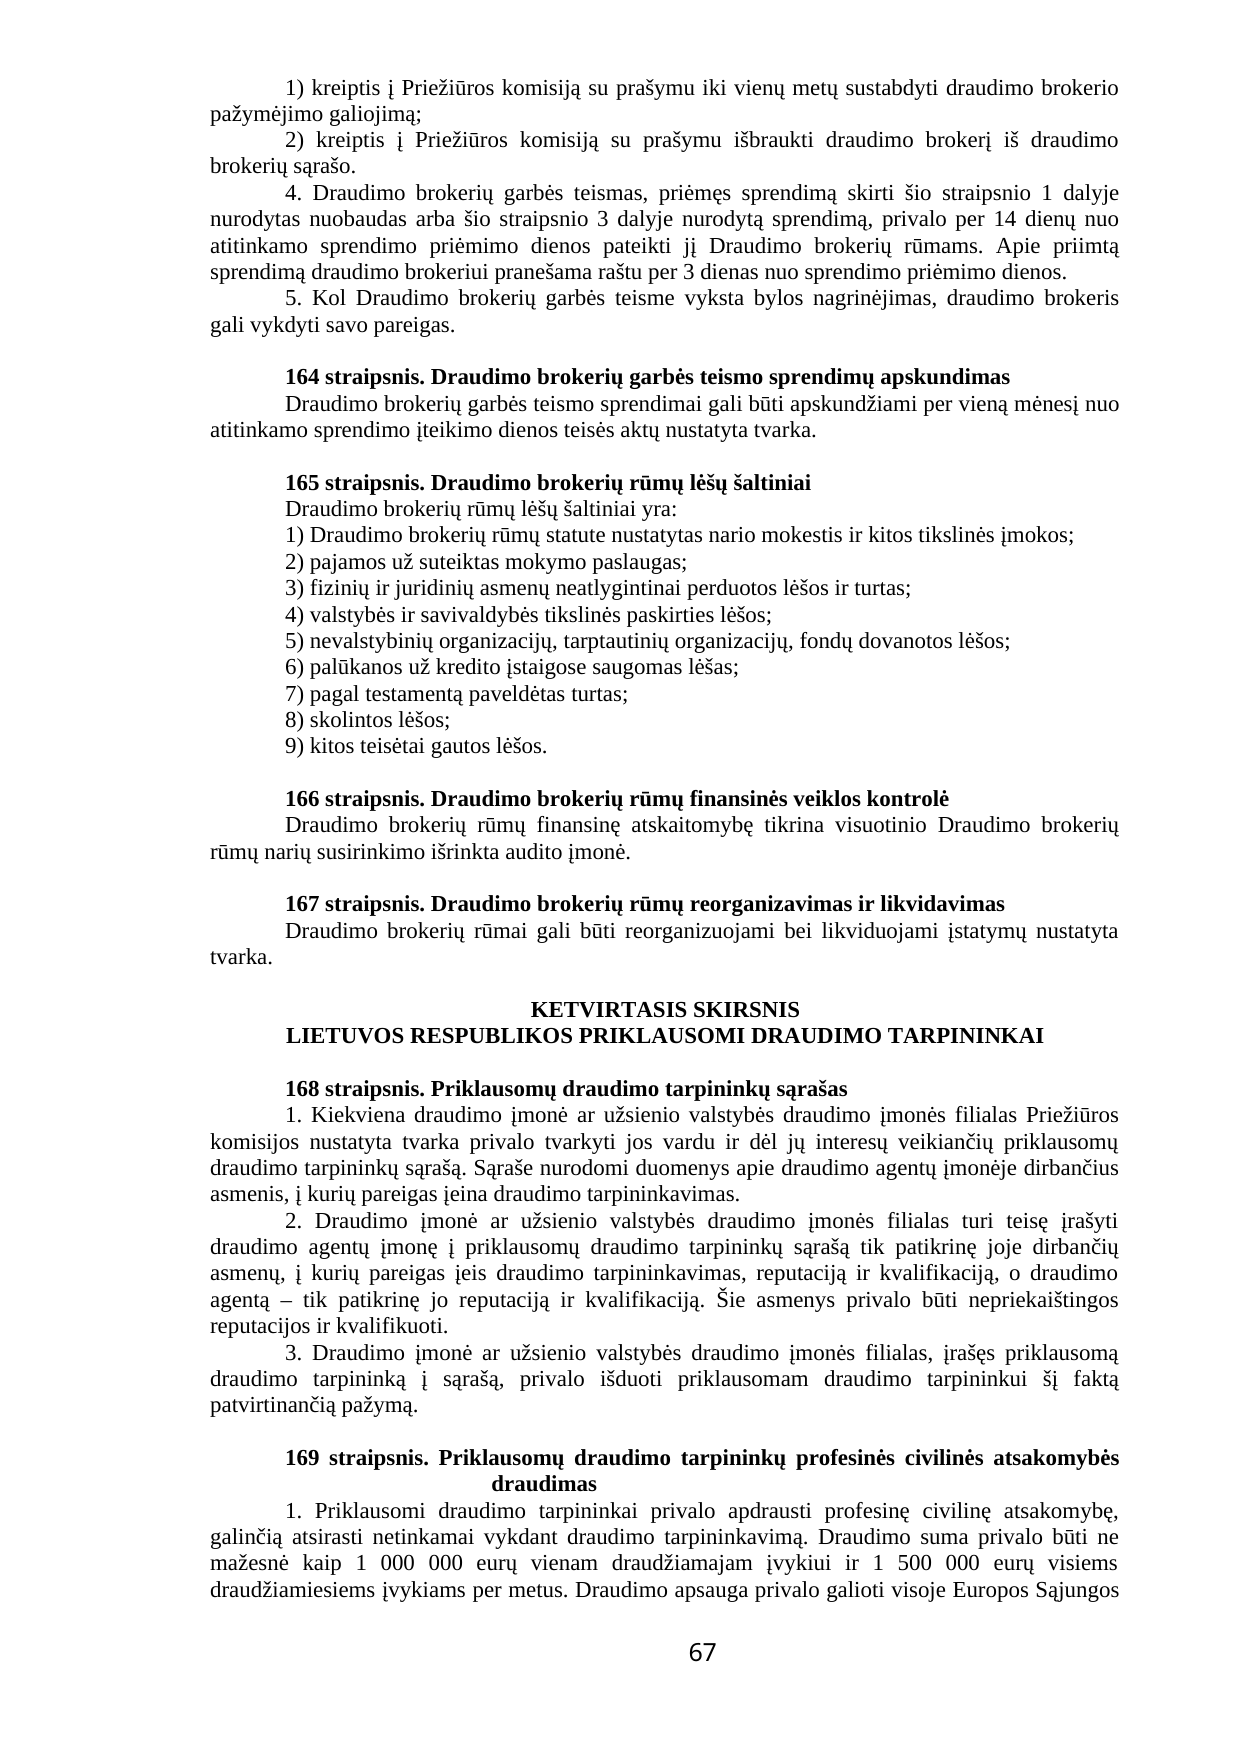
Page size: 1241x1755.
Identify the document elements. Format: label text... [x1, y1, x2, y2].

text Draudimo brokerių rūmų finansinę atskaitomybę tikrina visuotinio Draudimo brokerių rūmų narių susirinkimo išrinkta audito įmonė. [210, 811, 1120, 864]
text Draudimo brokerių rūmai gali būti reorganizuojami bei likviduojami įstatymų nustatyta tvarka. [210, 917, 1120, 969]
text 1) kreiptis į Priežiūros komisiją su prašymu iki vienų metų sustabdyti draudimo brokerio pažymėjimo galiojimą; [210, 73, 1120, 126]
text 2) pajamos už suteiktas mokymo paslaugas; [210, 548, 1120, 574]
text 2. Draudimo įmonė ar užsienio valstybės draudimo įmonės filialas turi teisę įrašyti draudimo agentų įmonę į priklausomų draudimo tarpininkų sąrašą tik patikrinę joje dirbančių asmenų, į kurių pareigas įeis draudimo tarpininkavimas, reputaciją ir kvalifikaciją, o draudimo agentą – tik patikrinę jo reputaciją ir kvalifikaciją. Šie asmenys privalo būti nepriekaištingos reputacijos ir kvalifikuoti. [210, 1207, 1120, 1338]
text 8) skolintos lėšos; [210, 706, 1120, 732]
text 5. Kol Draudimo brokerių garbės teisme vyksta bylos nagrinėjimas, draudimo brokeris gali vykdyti savo pareigas. [210, 284, 1120, 337]
text 4. Draudimo brokerių garbės teismas, priėmęs sprendimą skirti šio straipsnio 1 dalyje nurodytas nuobaudas arba šio straipsnio 3 dalyje nurodytą sprendimą, privalo per 14 dienų nuo atitinkamo sprendimo priėmimo dienos pateikti jį Draudimo brokerių rūmams. Apie priimtą sprendimą draudimo brokeriui pranešama raštu per 3 dienas nuo sprendimo priėmimo dienos. [210, 179, 1120, 284]
text 6) palūkanos už kredito įstaigose saugomas lėšas; [210, 653, 1120, 680]
text 3. Draudimo įmonė ar užsienio valstybės draudimo įmonės filialas, įrašęs priklausomą draudimo tarpininką į sąrašą, privalo išduoti priklausomam draudimo tarpininkui šį faktą patvirtinančią pažymą. [210, 1338, 1120, 1418]
text 2) kreiptis į Priežiūros komisiją su prašymu išbraukti draudimo brokerį iš draudimo brokerių sąrašo. [210, 126, 1120, 179]
text LIETUVOS RESPUBLIKOS PRIKLAUSOMI DRAUDIMO TARPININKAI [210, 1022, 1120, 1049]
text 5) nevalstybinių organizacijų, tarptautinių organizacijų, fondų dovanotos lėšos; [210, 627, 1120, 653]
text 169 straipsnis. Priklausomų draudimo tarpininkų profesinės civilinės atsakomybės draudimas [285, 1444, 1120, 1497]
subtitle 168 straipsnis. Priklausomų draudimo tarpininkų sąrašas [210, 1075, 1120, 1101]
text 1. Priklausomi draudimo tarpininkai privalo apdrausti profesinę civilinę atsakomybę, galinčią atsirasti netinkamai vykdant draudimo tarpininkavimą. Draudimo suma privalo būti ne mažesnė kaip 1 000 000 eurų vienam draudžiamajam įvykiui ir 1 500 000 eurų visiems draudžiamiesiems įvykiams per metus. Draudimo apsauga privalo galioti visoje Europos Sąjungos [210, 1497, 1120, 1602]
text 9) kitos teisėtai gautos lėšos. [210, 732, 1120, 759]
text 3) fizinių ir juridinių asmenų neatlygintinai perduotos lėšos ir turtas; [210, 574, 1120, 601]
text 167 straipsnis. Draudimo brokerių rūmų reorganizavimas ir likvidavimas [210, 891, 1120, 917]
subtitle 166 straipsnis. Draudimo brokerių rūmų finansinės veiklos kontrolė [210, 785, 1120, 811]
text 7) pagal testamentą paveldėtas turtas; [210, 680, 1120, 706]
subtitle 165 straipsnis. Draudimo brokerių rūmų lėšų šaltiniai [210, 469, 1120, 495]
text 4) valstybės ir savivaldybės tikslinės paskirties lėšos; [210, 601, 1120, 627]
text 164 straipsnis. Draudimo brokerių garbės teismo sprendimų apskundimas [285, 363, 1120, 390]
text 1) Draudimo brokerių rūmų statute nustatytas nario mokestis ir kitos tikslinės įmokos; [210, 522, 1120, 548]
subtitle KETVIRTASIS SKIRSNIS [210, 996, 1120, 1022]
text Draudimo brokerių garbės teismo sprendimai gali būti apskundžiami per vieną mėnesį nuo atitinkamo sprendimo įteikimo dienos teisės aktų nustatyta tvarka. [210, 390, 1120, 442]
text 1. Kiekviena draudimo įmonė ar užsienio valstybės draudimo įmonės filialas Priežiūros komisijos nustatyta tvarka privalo tvarkyti jos vardu ir dėl jų interesų veikiančių priklausomų draudimo tarpininkų sąrašą. Sąraše nurodomi duomenys apie draudimo agentų įmonėje dirbančius asmenis, į kurių pareigas įeina draudimo tarpininkavimas. [210, 1101, 1120, 1207]
text Draudimo brokerių rūmų lėšų šaltiniai yra: [210, 495, 1120, 522]
